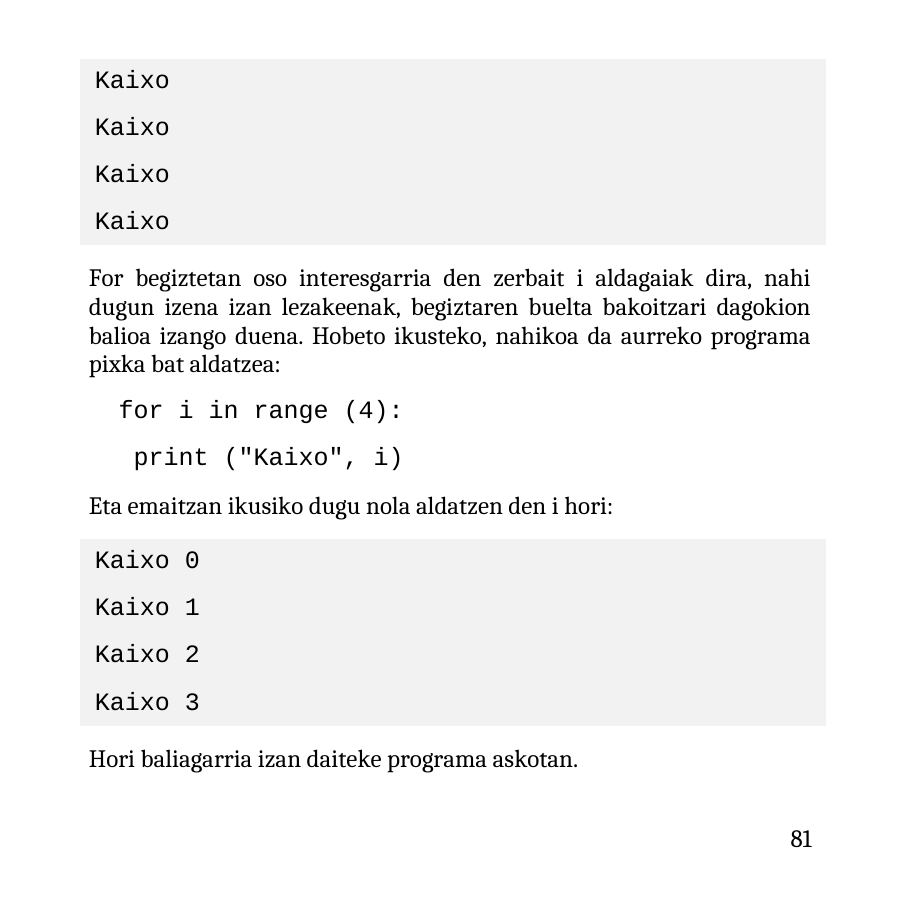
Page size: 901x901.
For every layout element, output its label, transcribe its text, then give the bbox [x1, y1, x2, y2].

text Eta emaitzan ikusiko dugu nola aldatzen den i hori: [89, 492, 811, 521]
text Kaixo 2 [86, 634, 820, 670]
text Kaixo [86, 65, 820, 96]
text Kaixo [86, 200, 820, 239]
text Kaixo [86, 153, 820, 190]
text Kaixo [86, 106, 820, 143]
text Hori baliagarria izan daiteke programa askotan. [89, 744, 811, 773]
text Kaixo 3 [86, 681, 820, 719]
text for i in range (4): [118, 398, 811, 426]
text Kaixo 0 [86, 546, 820, 576]
text print ("Kaixo", i) [118, 445, 811, 473]
text Kaixo 1 [86, 587, 820, 623]
text For begiztetan oso interesgarria den zerbait i aldagaiak dira, nahi dugun izena izan lezakeenak, begiztaren buelta bakoitzari dagokion balioa izango duena. Hobeto ikusteko, nahikoa da aurreko programa pixka bat aldatzea: [89, 264, 811, 379]
